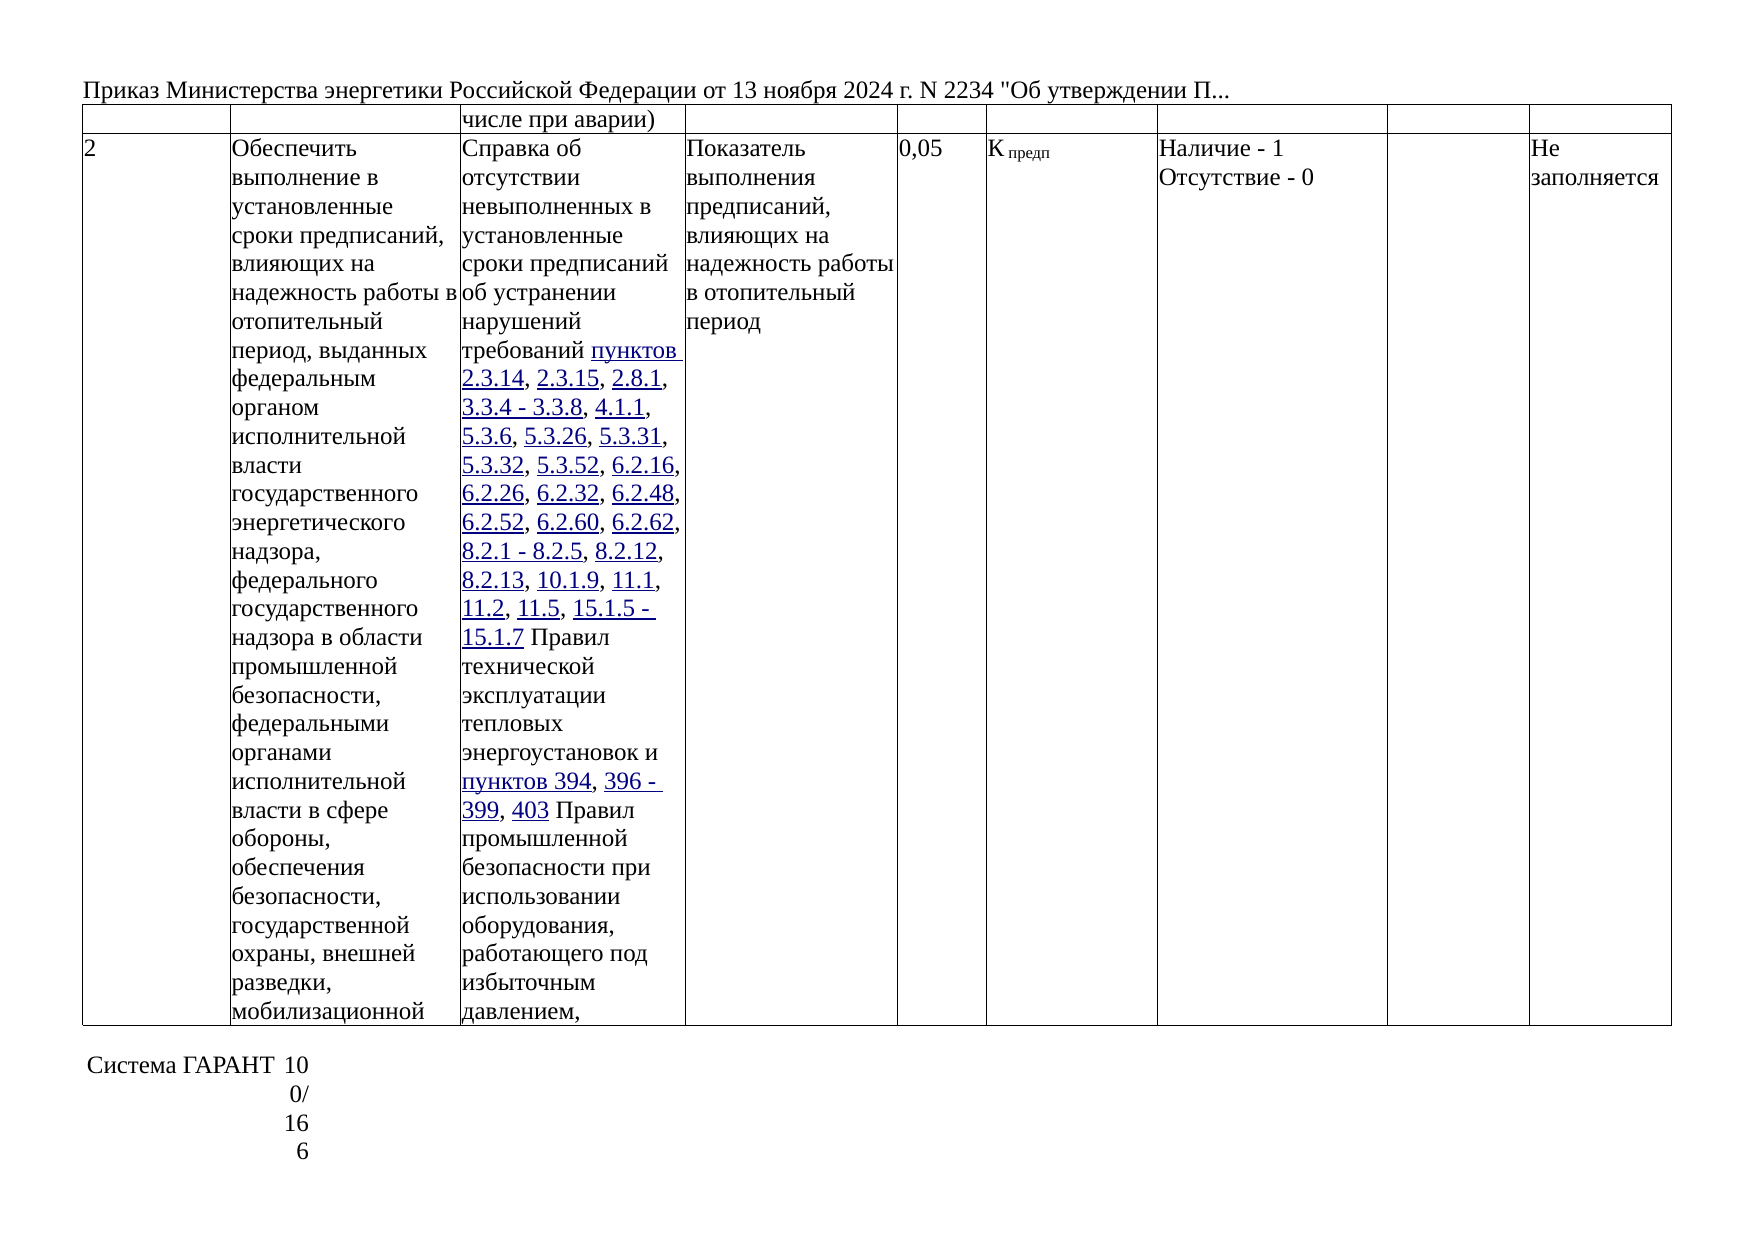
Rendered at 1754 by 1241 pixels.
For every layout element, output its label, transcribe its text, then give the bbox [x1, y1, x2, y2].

table_cell [987, 105, 1157, 133]
table_cell [1530, 105, 1671, 133]
table_cell [686, 105, 897, 133]
table_cell 2 [83, 134, 230, 1025]
table_cell [1158, 105, 1387, 133]
table_cell Показатель выполнения предписаний, влияющих на надежность работы в отопительный период [686, 134, 897, 1025]
table_cell Справка об отсутствии невыполненных в установленные сроки предписаний об устранении нарушений требований пунктов 2.3.14, 2.3.15, 2.8.1, 3.3.4 - 3.3.8, 4.1.1, 5.3.6, 5.3.26, 5.3.31, 5.3.32, 5.3.52, 6.2.16, 6.2.26, 6.2.32, 6.2.48, 6.2.52, 6.2.60, 6.2.62, 8.2.1 - 8.2.5, 8.2.12, 8.2.13, 10.1.9, 11.1, 11.2, 11.5, 15.1.5 - 15.1.7 Правил технической эксплуатации тепловых энергоустановок и пунктов 394, 396 - 399, 403 Правил промышленной безопасности при использовании оборудования, работающего под избыточным давлением, [461, 134, 685, 1025]
table_cell числе при аварии) [461, 105, 685, 133]
table_cell [83, 105, 230, 133]
table_cell 0,05 [898, 134, 986, 1025]
table_cell Наличие - 1 Отсутствие - 0 [1158, 134, 1387, 1025]
table_cell К предп [987, 134, 1157, 1025]
table_cell [1388, 134, 1529, 1025]
table_cell Обеспечить выполнение в установленные сроки предписаний, влияющих на надежность работы в отопительный период, выданных федеральным органом исполнительной власти государственного энергетического надзора, федерального государственного надзора в области промышленной безопасности, федеральными органами исполнительной власти в сфере обороны, обеспечения безопасности, государственной охраны, внешней разведки, мобилизационной [231, 134, 460, 1025]
table_cell [898, 105, 986, 133]
table_cell [1388, 105, 1529, 133]
table_cell Не заполняется [1530, 134, 1671, 1025]
table_cell [231, 105, 460, 133]
